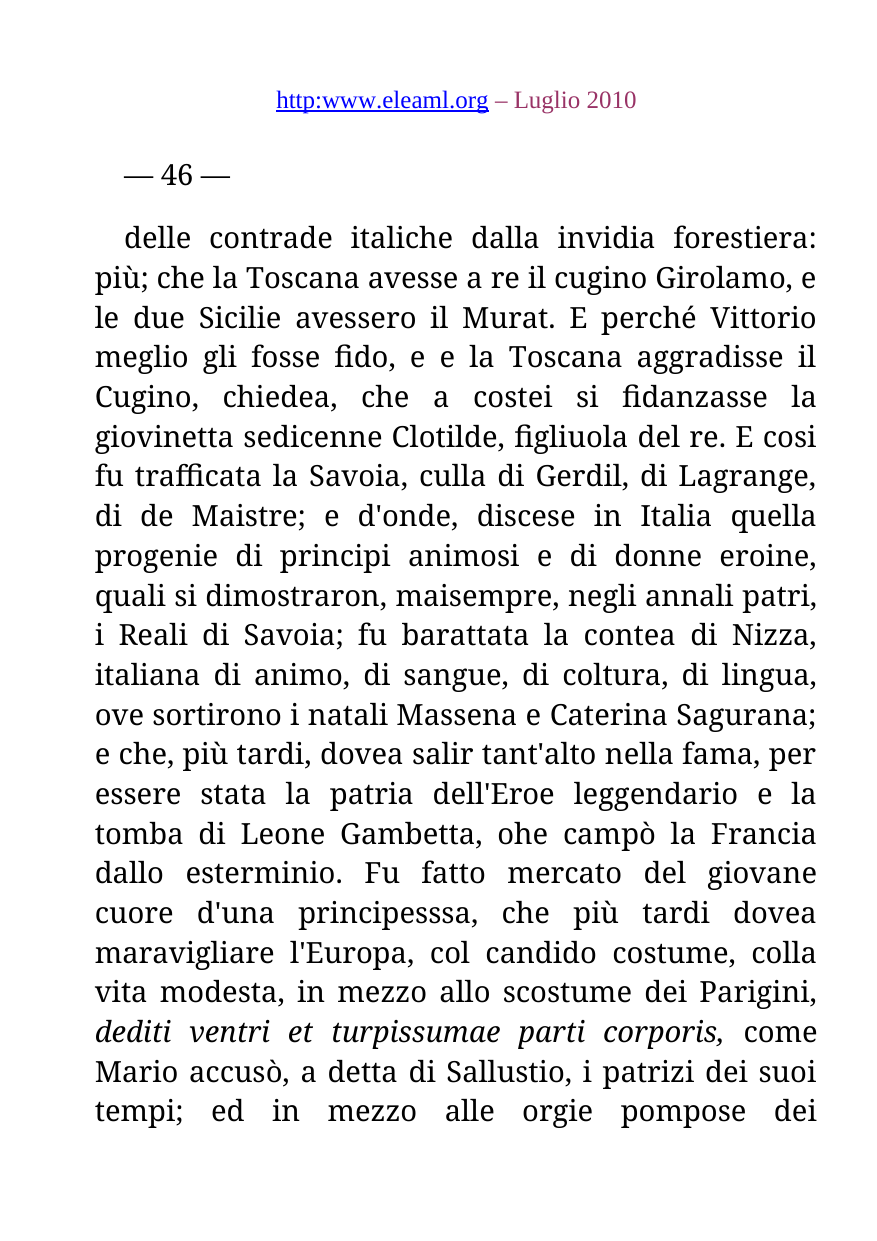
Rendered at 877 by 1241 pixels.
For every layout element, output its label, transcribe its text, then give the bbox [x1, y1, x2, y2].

text delle contrade italiche dalla invidia forestiera: più; che la Toscana avesse a re il cugino Girolamo, e le due Sicilie avessero il Murat. E perché Vittorio meglio gli fosse fido, e e la Toscana aggradisse il Cugino, chiedea, che a costei si fidanzasse la giovinetta sedicenne Clotilde, figliuola del re. E cosi fu trafficata la Savoia, culla di Gerdil, di Lagrange, di de Maistre; e d'onde, discese in Italia quella progenie di principi animosi e di donne eroine, quali si dimostraron, maisempre, negli annali patri, i Reali di Savoia; fu barattata la contea di Nizza, italiana di animo, di sangue, di coltura, di lingua, ove sortirono i natali Massena e Caterina Sagurana; e che, più tardi, dovea salir tant'alto nella fama, per essere stata la patria dell'Eroe leggendario e la tomba di Leone Gambetta, ohe campò la Francia dallo esterminio. Fu fatto mercato del giovane cuore d'una principesssa, che più tardi dovea maravigliare l'Europa, col candido costume, colla vita modesta, in mezzo allo scostume dei Parigini, dediti ventri et turpissumae parti corporis, come Mario accusò, a detta di Sallustio, i patrizi dei suoi tempi; ed in mezzo alle orgie pompose dei [94, 218, 818, 1130]
text — 46 — [94, 154, 818, 193]
